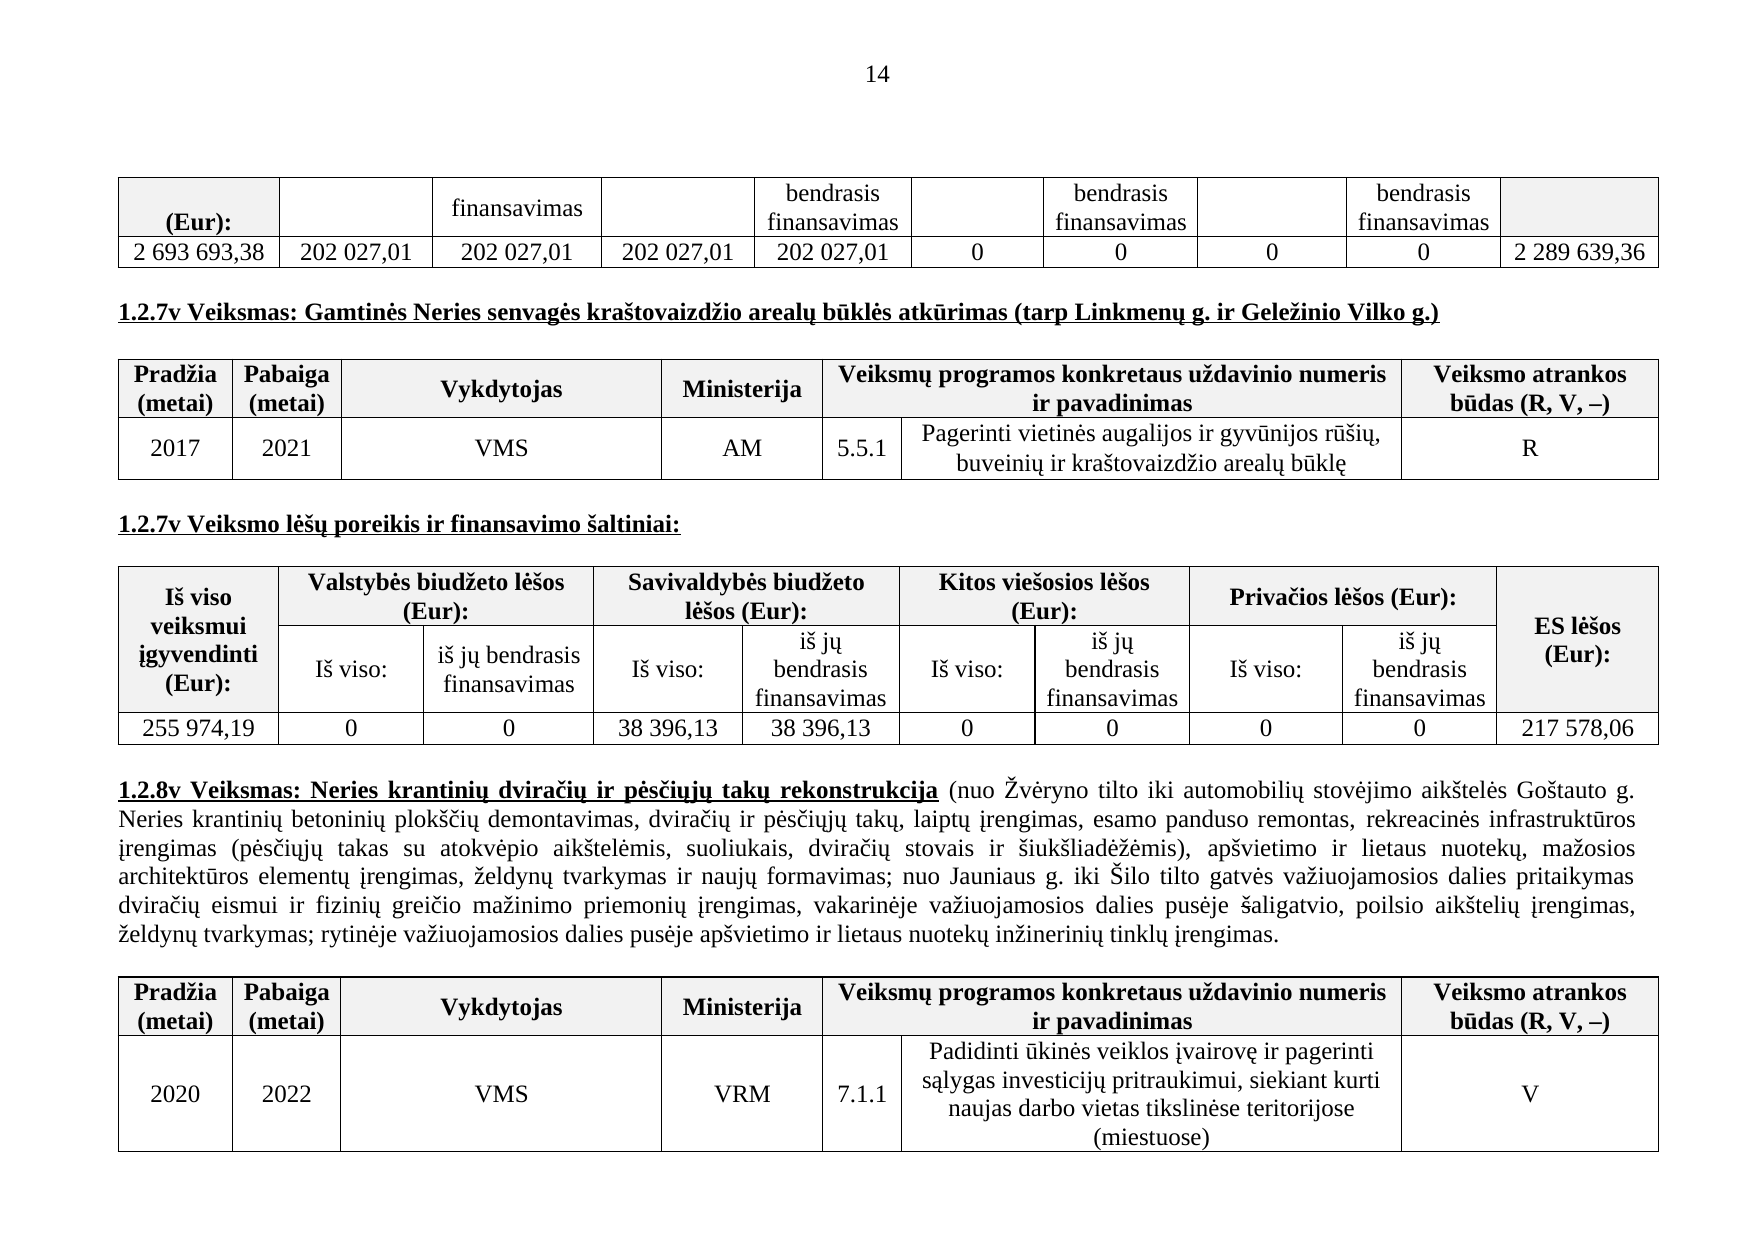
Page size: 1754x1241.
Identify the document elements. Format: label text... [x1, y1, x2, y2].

table_cell iš jų bendrasis finansavimas [743, 626, 899, 712]
table_header Pabaiga (metai) [233, 978, 340, 1035]
text 1.2.7v Veiksmo lėšų poreikis ir finansavimo šaltiniai: [118, 509, 1636, 537]
table_header Vykdytojas [342, 360, 661, 417]
table_header Vykdytojas [341, 978, 661, 1035]
table_cell VMS [342, 418, 661, 479]
table_header Veiksmų programos konkretaus uždavinio numeris ir pavadinimas [823, 360, 1401, 417]
table_cell 0 [912, 237, 1043, 267]
table_cell [280, 178, 432, 236]
table_cell iš jų bendrasis finansavimas [1343, 626, 1496, 712]
table_cell 0 [900, 713, 1034, 743]
table_cell 202 027,01 [602, 237, 754, 267]
table_cell AM [662, 418, 822, 479]
table_cell 2 289 639,36 [1501, 237, 1658, 267]
table_cell Iš viso: [900, 626, 1034, 712]
table_header Ministerija [662, 360, 822, 417]
table_header Iš viso veiksmui įgyvendinti (Eur): [119, 567, 278, 712]
table_cell 202 027,01 [755, 237, 911, 267]
table_header Kitos viešosios lėšos (Eur): [900, 567, 1189, 625]
table_cell 0 [1198, 237, 1346, 267]
table_cell iš jų bendrasis finansavimas [1036, 626, 1189, 712]
table_cell 202 027,01 [433, 237, 601, 267]
table_header Veiksmo atrankos būdas (R, V, –) [1402, 978, 1658, 1035]
table_cell bendrasis finansavimas [1347, 178, 1500, 236]
table_cell 255 974,19 [119, 713, 278, 743]
table_cell Iš viso: [1190, 626, 1342, 712]
table_cell 2020 [119, 1036, 232, 1151]
table_cell V [1402, 1036, 1658, 1151]
table_cell 0 [1036, 713, 1189, 743]
table_cell 2021 [233, 418, 341, 479]
table_cell 0 [1190, 713, 1342, 743]
table_header Valstybės biudžeto lėšos (Eur): [279, 567, 593, 625]
table_cell 2022 [233, 1036, 340, 1151]
table_header [1501, 178, 1658, 236]
table_cell 0 [1343, 713, 1496, 743]
table_cell R [1402, 418, 1658, 479]
table_cell 38 396,13 [594, 713, 742, 743]
table_header Pradžia (metai) [119, 360, 232, 417]
table_header ES lėšos (Eur): [1497, 567, 1658, 712]
table_cell 38 396,13 [743, 713, 899, 743]
table_header Ministerija [662, 978, 822, 1035]
table_header Veiksmo atrankos būdas (R, V, –) [1402, 360, 1658, 417]
table_cell iš jų bendrasis finansavimas [424, 626, 593, 712]
table_cell VRM [662, 1036, 822, 1151]
table_cell 0 [1347, 237, 1500, 267]
table_cell Iš viso: [594, 626, 742, 712]
table_cell 0 [279, 713, 423, 743]
table_cell [1198, 178, 1346, 236]
text 1.2.8v Veiksmas: Neries krantinių dviračių ir pėsčiųjų takų rekonstrukcija (nuo Žvėryno tilto iki automobilių stovėjimo aikštelės Goštauto g. Neries krantinių betoninių plokščių demontavimas, dviračių ir pėsčiųjų takų, laiptų įrengimas, esamo panduso remontas, rekreacinės infrastruktūros įrengimas (pėsčiųjų takas su atokvėpio aikštelėmis, suoliukais, dviračių stovais ir šiukšliadėžėmis), apšvietimo ir lietaus nuotekų, mažosios architektūros elementų įrengimas, želdynų tvarkymas ir naujų formavimas; nuo Jauniaus g. iki Šilo tilto gatvės važiuojamosios dalies pritaikymas dviračių eismui ir fizinių greičio mažinimo priemonių įrengimas, vakarinėje važiuojamosios dalies pusėje šaligatvio, poilsio aikštelių įrengimas, želdynų tvarkymas; rytinėje važiuojamosios dalies pusėje apšvietimo ir lietaus nuotekų inžinerinių tinklų įrengimas. [118, 775, 1636, 948]
table_cell [912, 178, 1043, 236]
table_cell 217 578,06 [1497, 713, 1658, 743]
table_cell VMS [341, 1036, 661, 1151]
text 1.2.7v Veiksmas: Gamtinės Neries senvagės kraštovaizdžio arealų būklės atkūrimas (tarp Linkmenų g. ir Geležinio Vilko g.) [118, 297, 1636, 326]
table_cell 5.5.1 [823, 418, 901, 479]
table_header Pabaiga (metai) [233, 360, 341, 417]
table_header (Eur): [119, 178, 279, 236]
table_cell finansavimas [433, 178, 601, 236]
table_cell bendrasis finansavimas [755, 178, 911, 236]
table_header Pradžia (metai) [119, 978, 232, 1035]
table_cell [602, 178, 754, 236]
table_header Privačios lėšos (Eur): [1190, 567, 1496, 625]
table_header Veiksmų programos konkretaus uždavinio numeris ir pavadinimas [823, 978, 1401, 1035]
table_cell 0 [424, 713, 593, 743]
table_cell 2017 [119, 418, 232, 479]
table_cell 202 027,01 [280, 237, 432, 267]
table_cell bendrasis finansavimas [1044, 178, 1197, 236]
table_cell 2 693 693,38 [119, 237, 279, 267]
table_cell Padidinti ūkinės veiklos įvairovę ir pagerinti sąlygas investicijų pritraukimui, siekiant kurti naujas darbo vietas tikslinėse teritorijose (miestuose) [902, 1036, 1401, 1151]
table_cell Iš viso: [279, 626, 423, 712]
table_cell Pagerinti vietinės augalijos ir gyvūnijos rūšių, buveinių ir kraštovaizdžio arealų būklę [902, 418, 1401, 479]
table_cell 7.1.1 [823, 1036, 901, 1151]
table_cell 0 [1044, 237, 1197, 267]
table_header Savivaldybės biudžeto lėšos (Eur): [594, 567, 899, 625]
